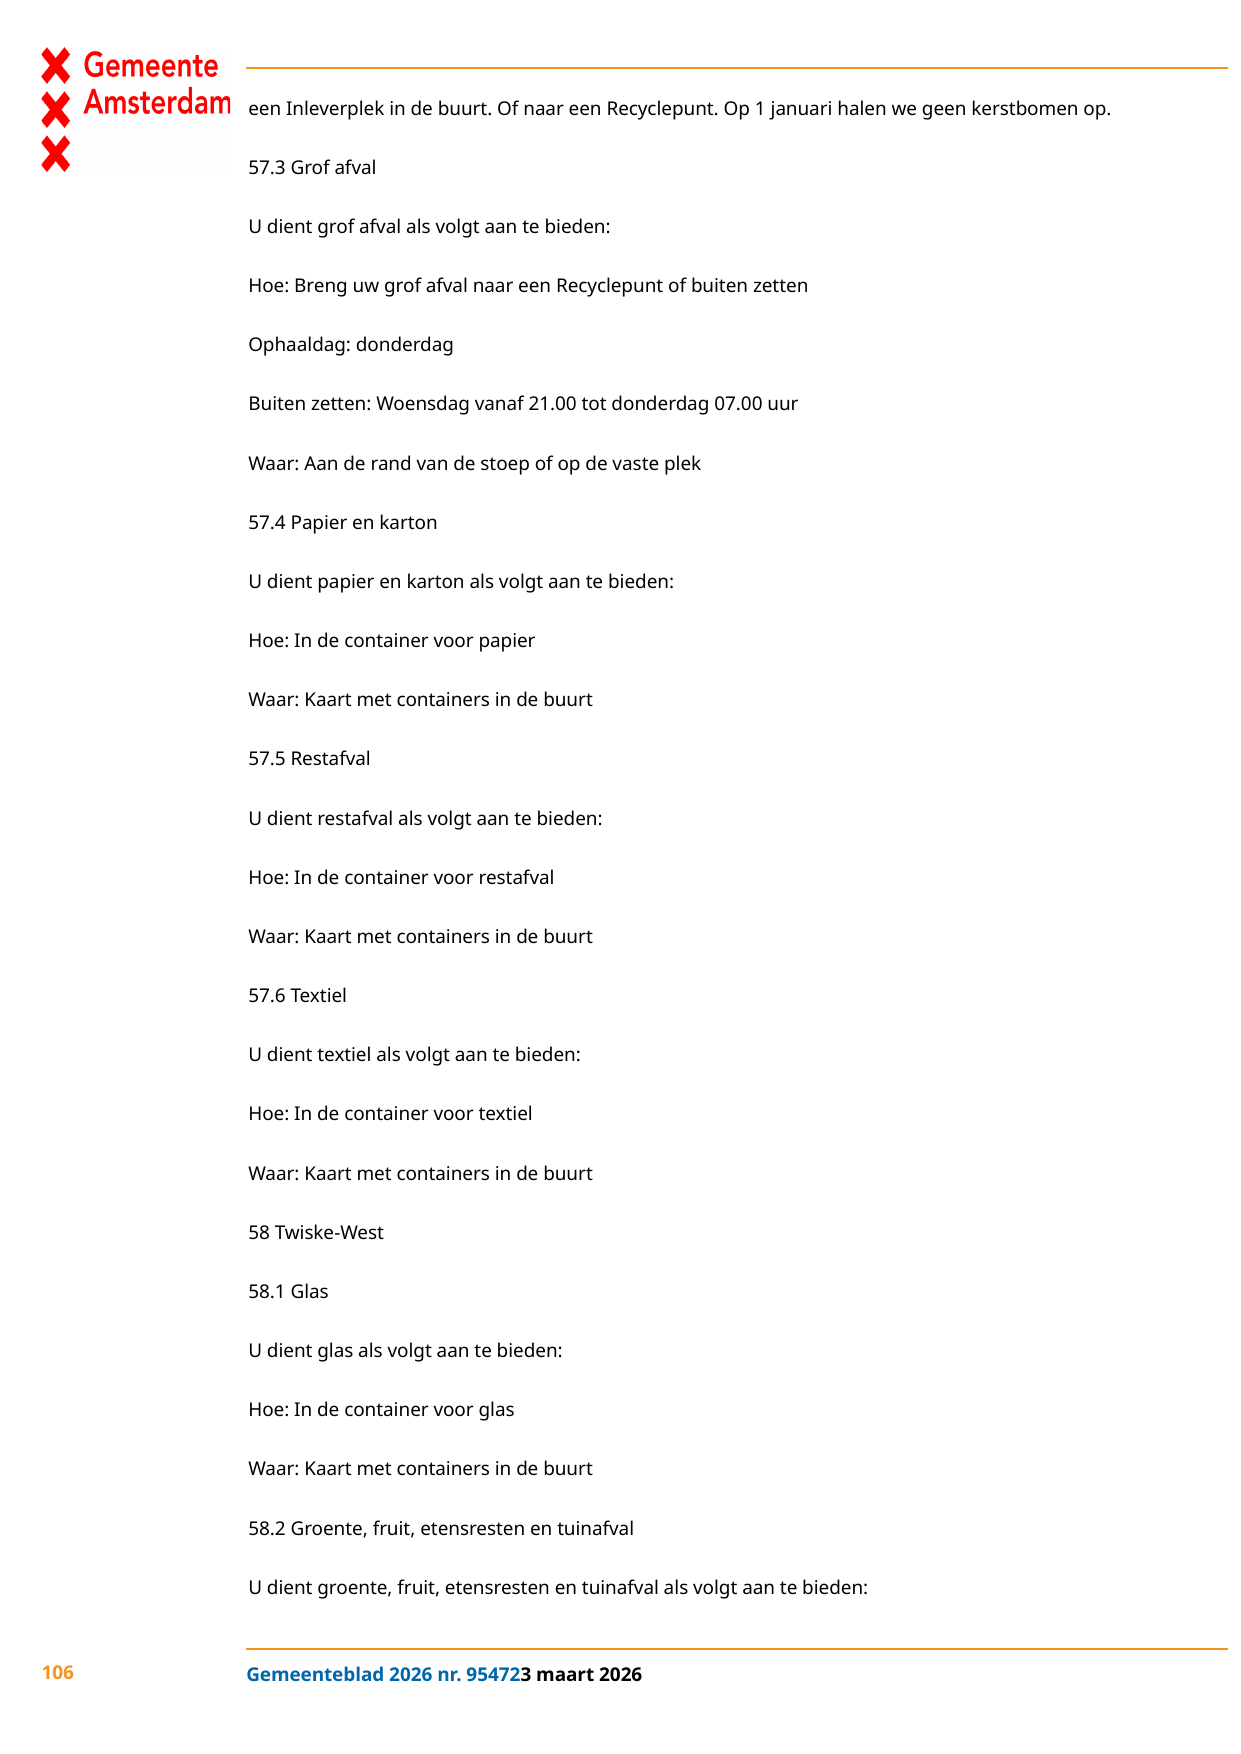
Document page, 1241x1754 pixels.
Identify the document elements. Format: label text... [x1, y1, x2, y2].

text Buiten zetten: Woensdag vanaf 21.00 tot donderdag 07.00 uur [248, 391, 1152, 416]
text 57.6 Textiel [248, 982, 1152, 1008]
text U dient glas als volgt aan te bieden: [248, 1337, 1152, 1363]
text Hoe: In de container voor textiel [248, 1101, 1152, 1126]
text U dient textiel als volgt aan te bieden: [248, 1041, 1152, 1067]
text Hoe: In de container voor restafval [248, 864, 1152, 890]
text Hoe: Breng uw grof afval naar een Recyclepunt of buiten zetten [248, 272, 1152, 298]
text U dient papier en karton als volgt aan te bieden: [248, 568, 1152, 594]
text 57.3 Grof afval [248, 154, 1152, 180]
text 57.5 Restafval [248, 746, 1152, 771]
text Waar: Kaart met containers in de buurt [248, 923, 1152, 949]
text Waar: Kaart met containers in de buurt [248, 1160, 1152, 1186]
text 57.4 Papier en karton [248, 509, 1152, 535]
text U dient groente, fruit, etensresten en tuinafval als volgt aan te bieden: [248, 1574, 1152, 1600]
text U dient restafval als volgt aan te bieden: [248, 805, 1152, 831]
picture [41, 47, 231, 172]
text Waar: Aan de rand van de stoep of op de vaste plek [248, 450, 1152, 476]
text 58.1 Glas [248, 1278, 1152, 1304]
text een Inleverplek in de buurt. Of naar een Recyclepunt. Op 1 januari halen we geen kerstbomen op. [248, 95, 1152, 121]
text Hoe: In de container voor papier [248, 627, 1152, 653]
text Hoe: In de container voor glas [248, 1396, 1152, 1422]
text U dient grof afval als volgt aan te bieden: [248, 213, 1152, 239]
text Ophaaldag: donderdag [248, 331, 1152, 357]
text Waar: Kaart met containers in de buurt [248, 686, 1152, 712]
text Waar: Kaart met containers in de buurt [248, 1456, 1152, 1481]
text 58.2 Groente, fruit, etensresten en tuinafval [248, 1515, 1152, 1541]
text 58 Twiske-West [248, 1219, 1152, 1245]
